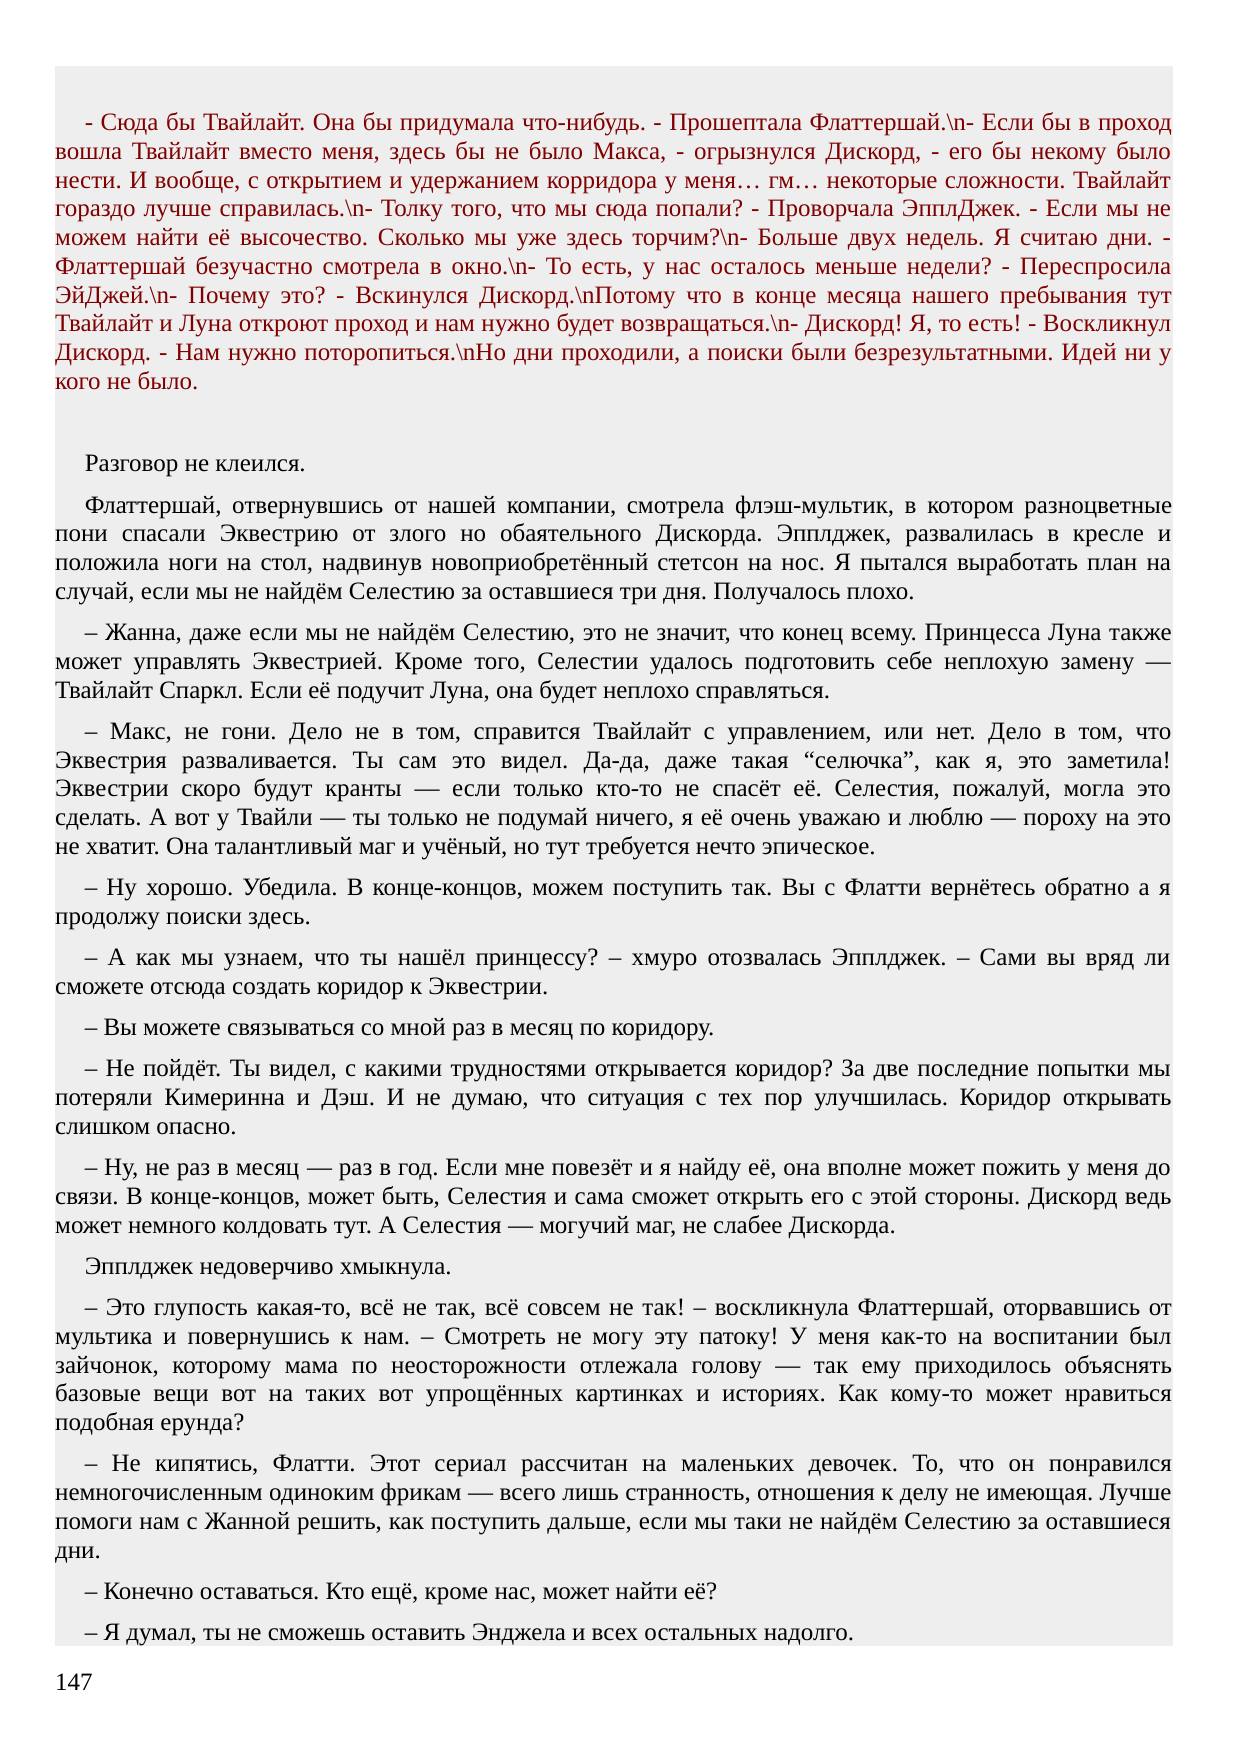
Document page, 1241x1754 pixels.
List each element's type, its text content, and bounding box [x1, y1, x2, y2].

text – Конечно оставаться. Кто ещё, кроме нас, может найти её? [55, 1576, 1173, 1605]
text – Не кипятись, Флатти. Этот сериал рассчитан на маленьких девочек. То, что он понравился немногочисленным одиноким фрикам — всего лишь странность, отношения к делу не имеющая. Лучше помоги нам с Жанной решить, как поступить дальше, если мы таки не найдём Селестию за оставшиеся дни. [55, 1448, 1173, 1563]
text Флаттершай, отвернувшись от нашей компании, смотрела флэш-мультик, в котором разноцветные пони спасали Эквестрию от злого но обаятельного Дискорда. Эпплджек, развалилась в кресле и положила ноги на стол, надвинув новоприобретённый стетсон на нос. Я пытался выработать план на случай, если мы не найдём Селестию за оставшиеся три дня. Получалось плохо. [55, 490, 1173, 605]
text – А как мы узнаем, что ты нашёл принцессу? – хмуро отозвалась Эпплджек. – Сами вы вряд ли сможете отсюда создать коридор к Эквестрии. [55, 942, 1173, 1000]
text - Сюда бы Твайлайт. Она бы придумала что-нибудь. - Прошептала Флаттершай.\n- Если бы в проход вошла Твайлайт вместо меня, здесь бы не было Макса, - огрызнулся Дискорд, - его бы некому было нести. И вообще, с открытием и удержанием корридора у меня… гм… некоторые сложности. Твайлайт гораздо лучше справилась.\n- Толку того, что мы сюда попали? - Проворчала ЭпплДжек. - Если мы не можем найти её высочество. Сколько мы уже здесь торчим?\n- Больше двух недель. Я считаю дни. - Флаттершай безучастно смотрела в окно.\n- То есть, у нас осталось меньше недели? - Переспросила ЭйДжей.\n- Почему это? - Вскинулся Дискорд.\nПотому что в конце месяца нашего пребывания тут Твайлайт и Луна откроют проход и нам нужно будет возвращаться.\n- Дискорд! Я, то есть! - Воскликнул Дискорд. - Нам нужно поторопиться.\nНо дни проходили, а поиски были безрезультатными. Идей ни у кого не было. [55, 107, 1173, 395]
text – Макс, не гони. Дело не в том, справится Твайлайт с управлением, или нет. Дело в том, что Эквестрия разваливается. Ты сам это видел. Да-да, даже такая “селючка”, как я, это заметила! Эквестрии скоро будут кранты — если только кто-то не спасёт её. Селестия, пожалуй, могла это сделать. А вот у Твайли — ты только не подумай ничего, я её очень уважаю и люблю — пороху на это не хватит. Она талантливый маг и учёный, но тут требуется нечто эпическое. [55, 716, 1173, 860]
text Разговор не клеился. [55, 448, 1173, 477]
text – Ну хорошо. Убедила. В конце-концов, можем поступить так. Вы с Флатти вернётесь обратно а я продолжу поиски здесь. [55, 872, 1173, 930]
text – Не пойдёт. Ты видел, с какими трудностями открывается коридор? За две последние попытки мы потеряли Кимеринна и Дэш. И не думаю, что ситуация с тех пор улучшилась. Коридор открывать слишком опасно. [55, 1053, 1173, 1140]
text – Это глупость какая-то, всё не так, всё совсем не так! – воскликнула Флаттершай, оторвавшись от мультика и повернушись к нам. – Смотреть не могу эту патоку! У меня как-то на воспитании был зайчонок, которому мама по неосторожности отлежала голову — так ему приходилось объяснять базовые вещи вот на таких вот упрощённых картинках и историях. Как кому-то может нравиться подобная ерунда? [55, 1292, 1173, 1436]
text – Ну, не раз в месяц — раз в год. Если мне повезёт и я найду её, она вполне может пожить у меня до связи. В конце-концов, может быть, Селестия и сама сможет открыть его с этой стороны. Дискорд ведь может немного колдовать тут. А Селестия — могучий маг, не слабее Дискорда. [55, 1152, 1173, 1238]
text – Я думал, ты не сможешь оставить Энджела и всех остальных надолго. [55, 1617, 1173, 1646]
text – Вы можете связываться со мной раз в месяц по коридору. [55, 1012, 1173, 1041]
text – Жанна, даже если мы не найдём Селестию, это не значит, что конец всему. Принцесса Луна также может управлять Эквестрией. Кроме того, Селестии удалось подготовить себе неплохую замену — Твайлайт Спаркл. Если её подучит Луна, она будет неплохо справляться. [55, 617, 1173, 703]
text Эпплджек недоверчиво хмыкнула. [55, 1251, 1173, 1280]
